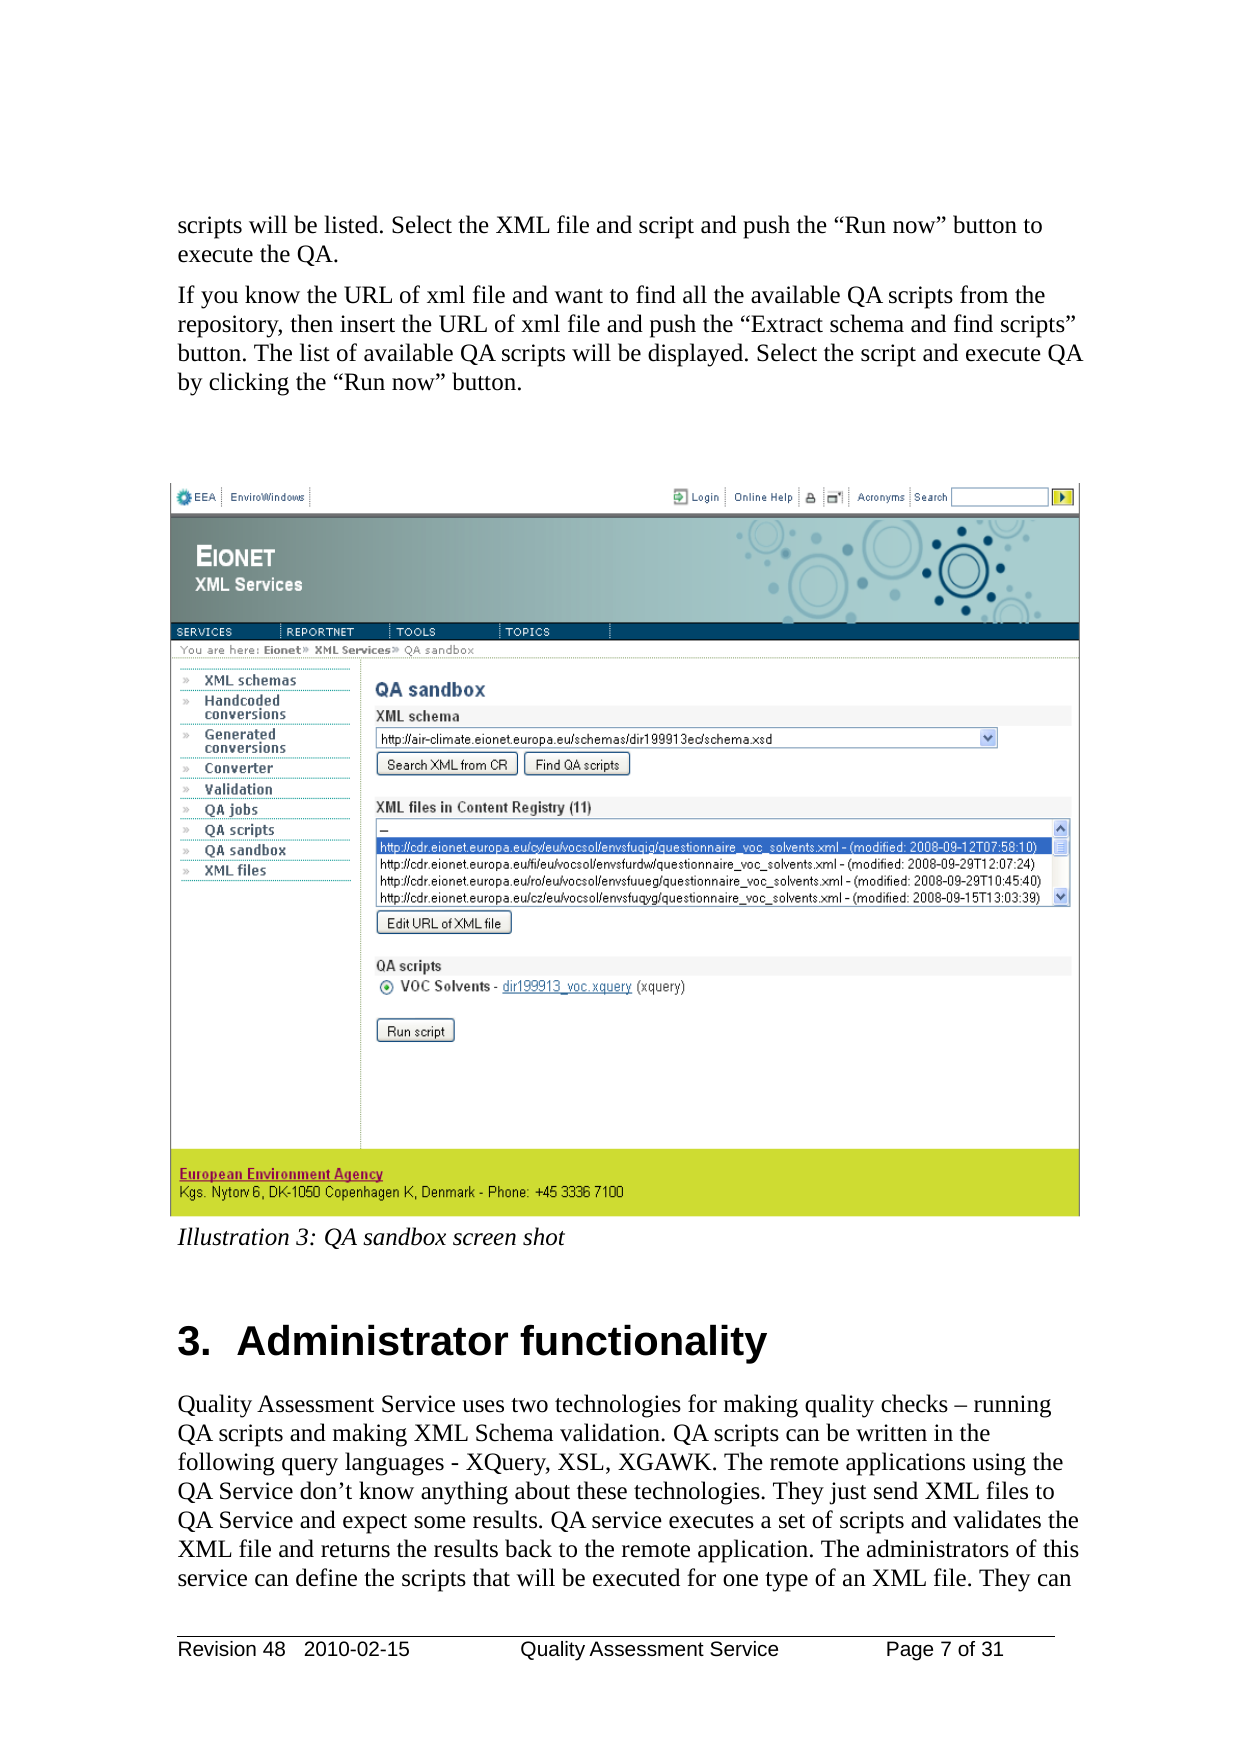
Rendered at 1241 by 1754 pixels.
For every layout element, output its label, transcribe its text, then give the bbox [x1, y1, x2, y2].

text Illustration 3: QA sandbox screen shot [177, 461, 1092, 1251]
text If you know the URL of xml file and want to find all the available QA scripts from the repository, then insert the URL of xml file and push the “Extract schema and find scripts” button. The list of available QA scripts will be displayed. Select the script and execute QA by clicking the “Run now” button. [177, 280, 1092, 396]
subtitle Administrator functionality [177, 1316, 1092, 1364]
text scripts will be listed. Select the XML file and script and push the “Run now” button to execute the QA. [177, 210, 1092, 268]
text Quality Assessment Service uses two technologies for making quality checks – running QA scripts and making XML Schema validation. QA scripts can be written in the following query languages - XQuery, XSL, XGAWK. The remote applications using the QA Service don’t know anything about these technologies. They just send XML files to QA Service and expect some results. QA service executes a set of scripts and validates the XML file and returns the results back to the remote application. The administrators of this service can define the scripts that will be executed for one type of an XML file. They can [177, 1389, 1092, 1592]
